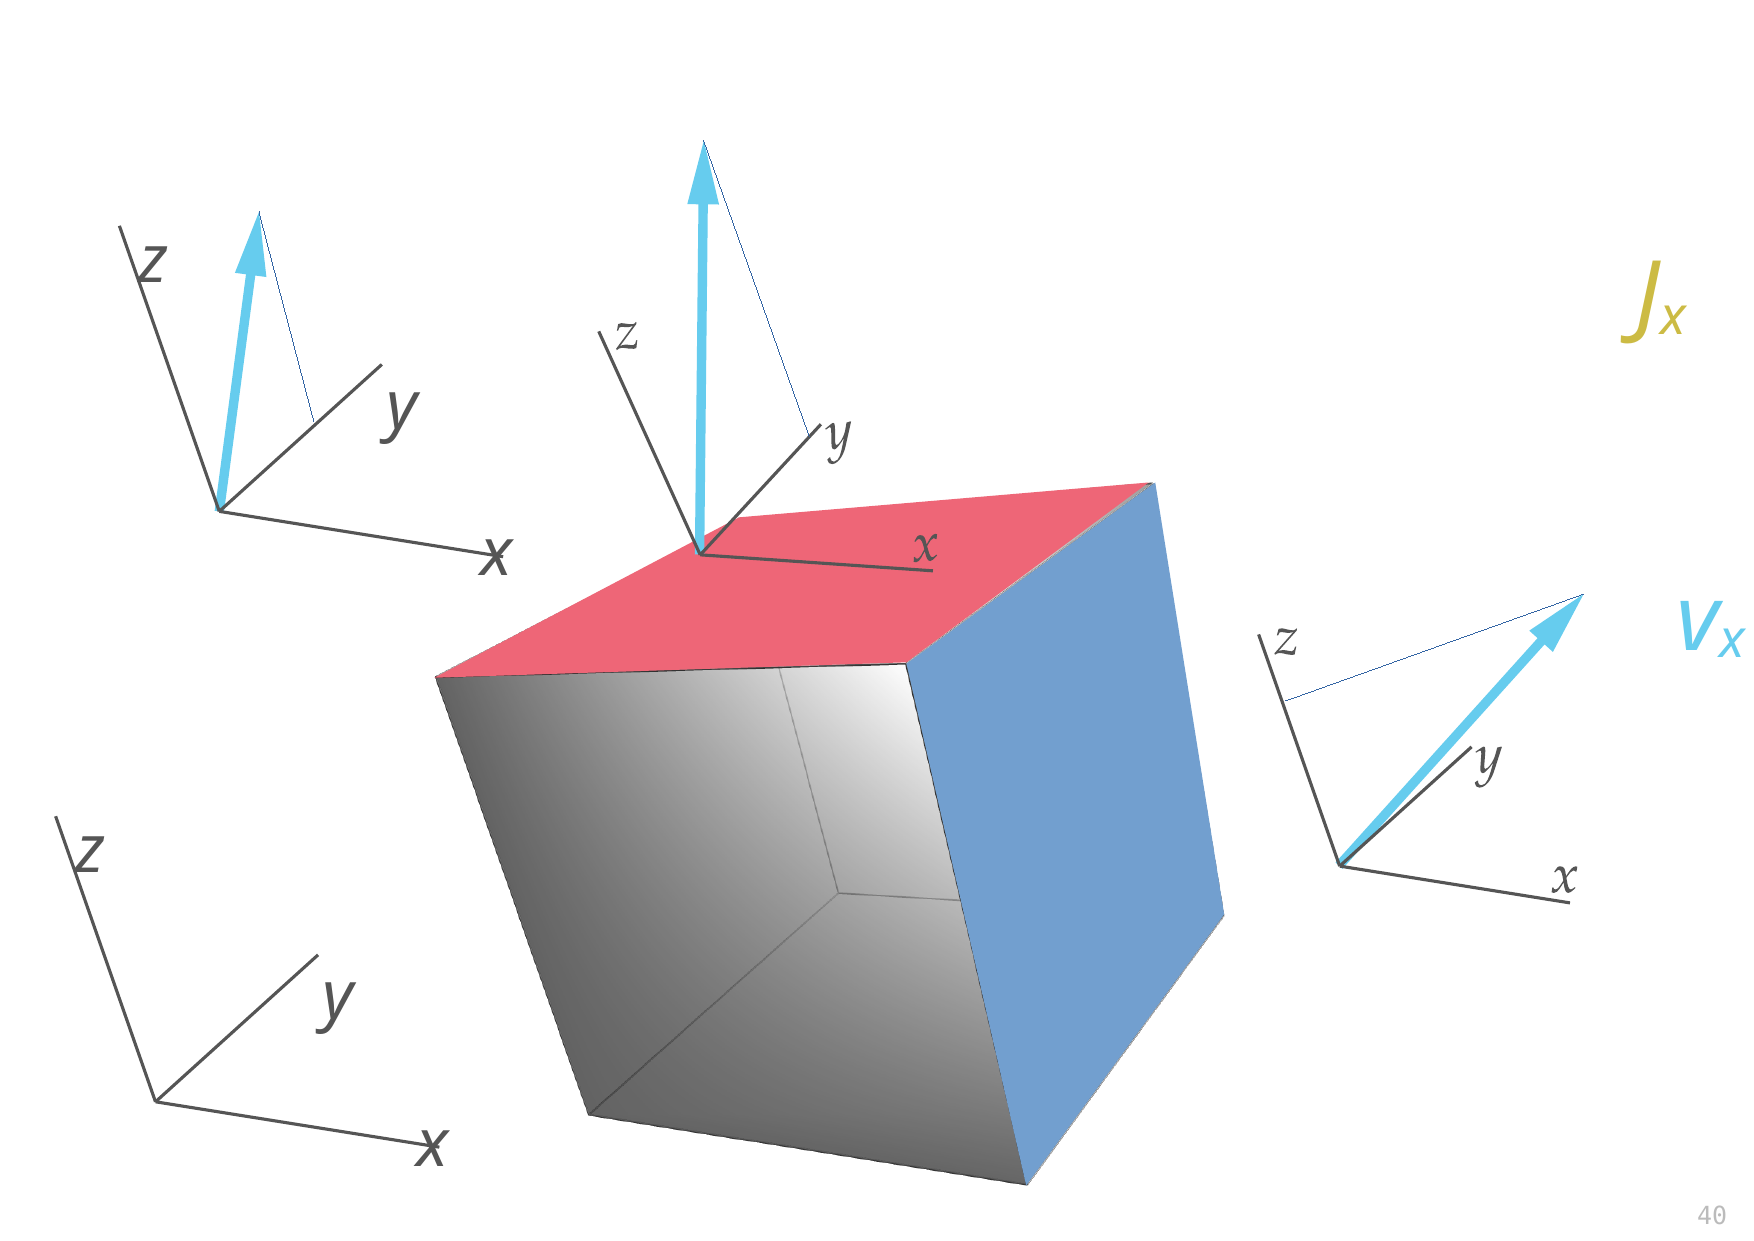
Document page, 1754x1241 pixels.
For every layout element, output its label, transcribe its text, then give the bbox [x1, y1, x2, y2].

text_box [616, 321, 638, 351]
text_box y [371, 340, 413, 429]
text_box x [401, 1078, 443, 1167]
text_box y [307, 930, 349, 1019]
text_box [434, 482, 1225, 1186]
text_box x [465, 487, 507, 577]
text_box [1474, 746, 1502, 788]
text_box [825, 421, 852, 465]
text_box [1274, 628, 1298, 655]
text_box [1551, 866, 1578, 893]
text_box [705, 524, 725, 546]
text_box vx [1661, 544, 1754, 652]
text_box Jx [1621, 221, 1708, 329]
text_box z [60, 785, 99, 874]
text_box z [124, 194, 163, 283]
